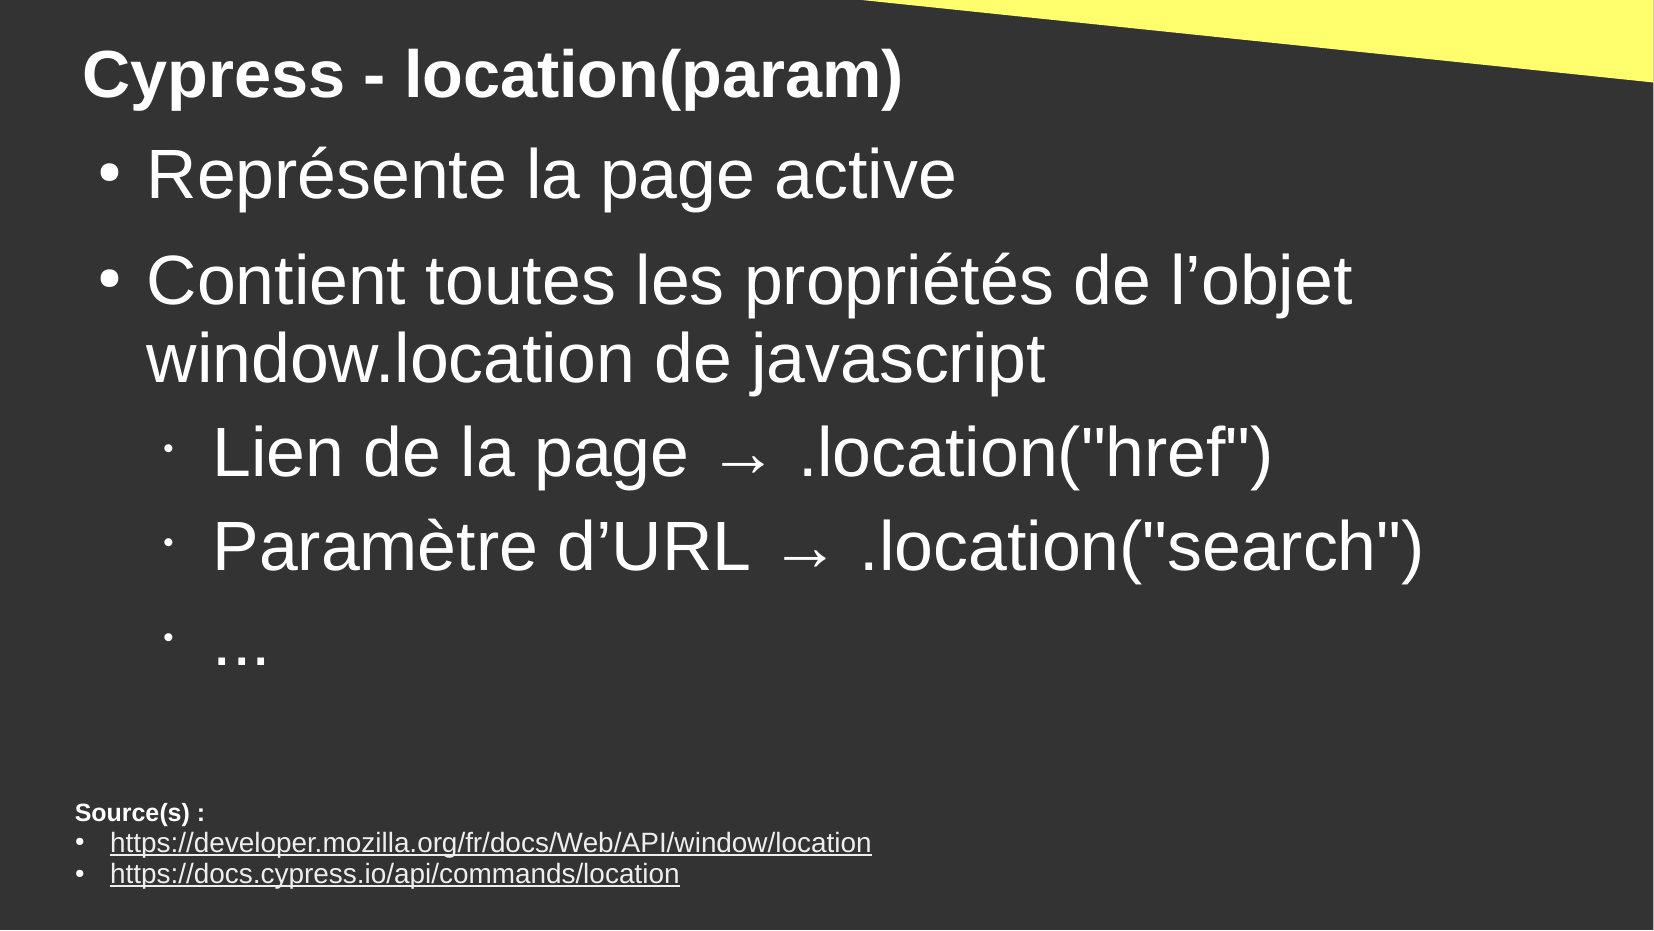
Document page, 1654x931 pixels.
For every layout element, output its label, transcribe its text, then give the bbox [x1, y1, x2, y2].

title Cypress - location(param) [82, 37, 1004, 119]
list Représente la page active Contient toutes les propriétés de l’objet window.location de javascript Lien de la page → .location("href") Paramètre d’URL → .location("search") ... [80, 135, 1619, 686]
text_box [861, 0, 1654, 83]
text_box Source(s) : https://developer.mozilla.org/fr/docs/Web/API/window/location https://docs.cypress.io/api/commands/location [60, 791, 1546, 898]
